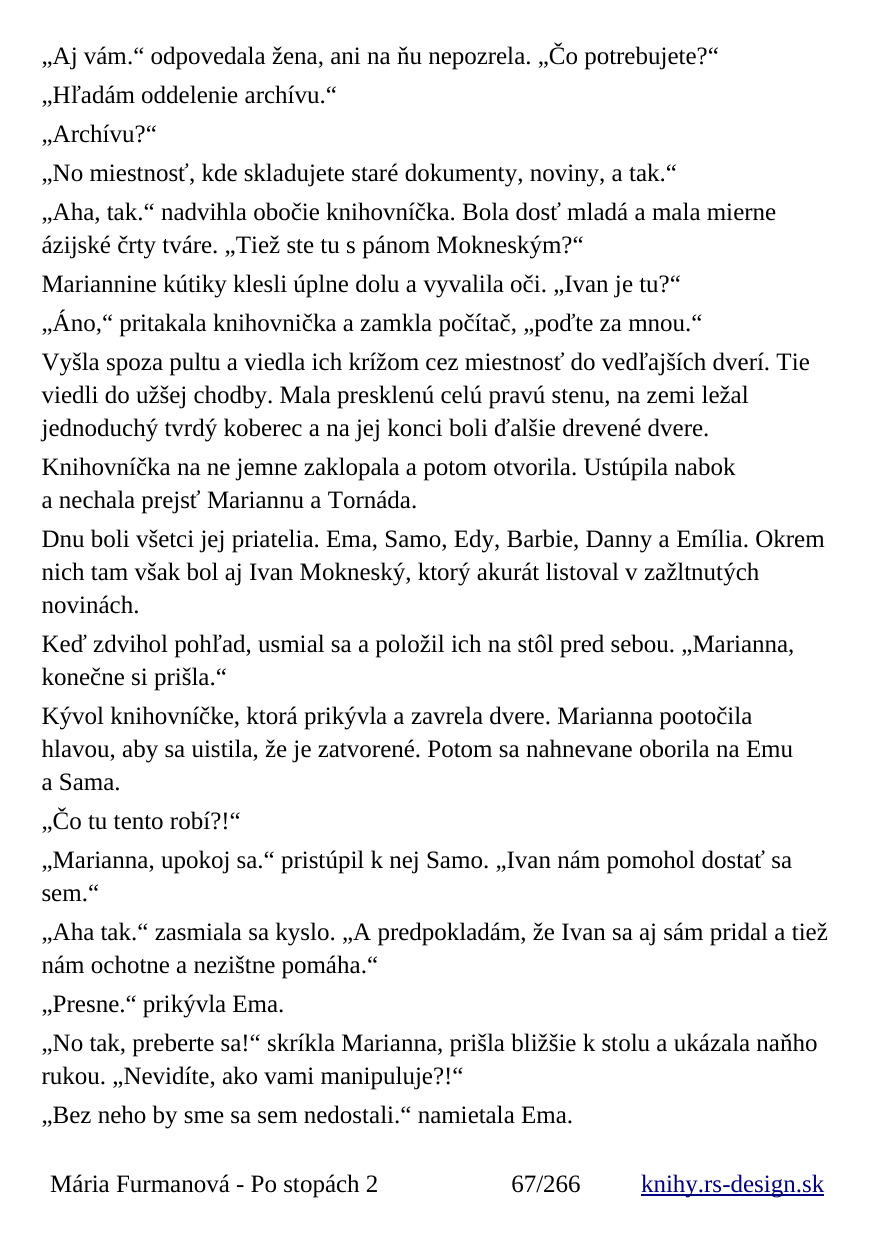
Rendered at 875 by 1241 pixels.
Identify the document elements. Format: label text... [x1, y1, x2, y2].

text „Presne.“ prikývla Ema. [41, 989, 833, 1018]
text Dnu boli všetci jej priatelia. Ema, Samo, Edy, Barbie, Danny a Emília. Okrem nich tam však bol aj Ivan Mokneský, ktorý akurát listoval v zažltnutých novinách. [41, 524, 833, 619]
text „Aha, tak.“ nadvihla obočie knihovníčka. Bola dosť mladá a mala mierne ázijské črty tváre. „Tiež ste tu s pánom Mokneským?“ [41, 197, 833, 259]
text „Bez neho by sme sa sem nedostali.“ namietala Ema. [41, 1100, 833, 1129]
text Knihovníčka na ne jemne zaklopala a potom otvorila. Ustúpila nabok a nechala prejsť Mariannu a Tornáda. [41, 452, 833, 514]
text Mariannine kútiky klesli úplne dolu a vyvalila oči. „Ivan je tu?“ [41, 269, 833, 298]
text „Archívu?“ [41, 119, 833, 148]
text Kývol knihovníčke, ktorá prikývla a zavrela dvere. Marianna pootočila hlavou, aby sa uistila, že je zatvorené. Potom sa nahnevane oborila na Emu a Sama. [41, 701, 833, 796]
text „Čo tu tento robí?!“ [41, 806, 833, 835]
text „Hľadám oddelenie archívu.“ [41, 80, 833, 109]
text „Marianna, upokoj sa.“ pristúpil k nej Samo. „Ivan nám pomohol dostať sa sem.“ [41, 845, 833, 907]
text Keď zdvihol pohľad, usmial sa a položil ich na stôl pred sebou. „Marianna, konečne si prišla.“ [41, 629, 833, 691]
text „Áno,“ pritakala knihovnička a zamkla počítač, „poďte za mnou.“ [41, 308, 833, 337]
text „No miestnosť, kde skladujete staré dokumenty, noviny, a tak.“ [41, 158, 833, 187]
text „Aha tak.“ zasmiala sa kyslo. „A predpokladám, že Ivan sa aj sám pridal a tiež nám ochotne a nezištne pomáha.“ [41, 917, 833, 979]
text „Aj vám.“ odpovedala žena, ani na ňu nepozrela. „Čo potrebujete?“ [41, 41, 833, 70]
text „No tak, preberte sa!“ skríkla Marianna, prišla bližšie k stolu a ukázala naňho rukou. „Nevidíte, ako vami manipuluje?!“ [41, 1028, 833, 1090]
text Vyšla spoza pultu a viedla ich krížom cez miestnosť do vedľajších dverí. Tie viedli do užšej chodby. Mala presklenú celú pravú stenu, na zemi ležal jednoduchý tvrdý koberec a na jej konci boli ďalšie drevené dvere. [41, 347, 833, 442]
